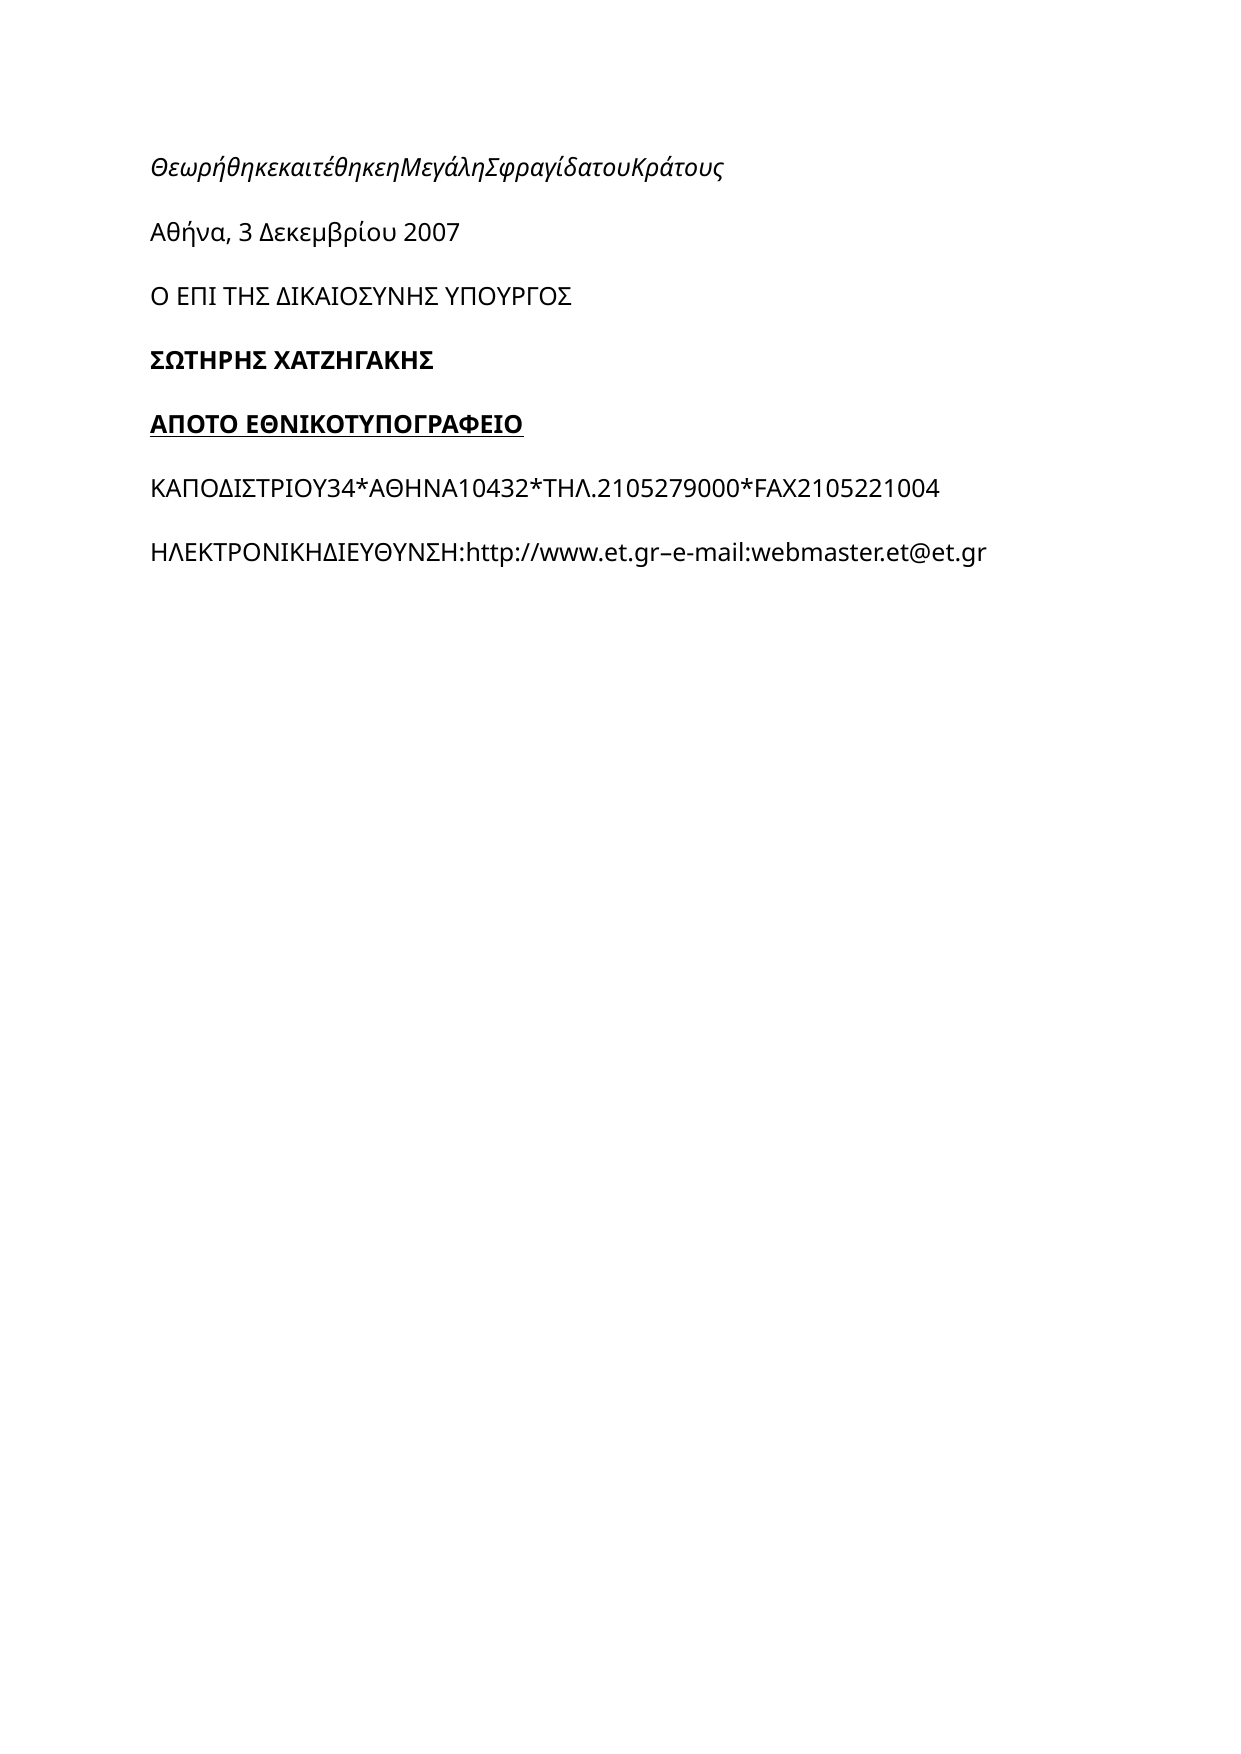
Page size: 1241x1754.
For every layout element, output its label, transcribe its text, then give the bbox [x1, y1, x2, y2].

text ΚΑΠΟΔΙΣΤΡΙΟΥ34*ΑΘΗΝΑ10432*ΤΗΛ.2105279000*FAX2105221004 [150, 471, 1090, 505]
text ΗΛΕΚΤΡΟΝΙΚΗΔΙΕΥΘΥΝΣΗ:http://www.et.gr–e-mail:webmaster.et@et.gr [150, 535, 1090, 569]
text ΑΠΟΤΟ ΕΘΝΙΚΟΤΥΠΟΓΡΑΦΕΙΟ [150, 407, 1090, 441]
text Αθήνα, 3 Δεκεμβρίου 2007 [150, 214, 1090, 248]
text ΣΩΤΗΡΗΣ ΧΑΤΖΗΓΑΚΗΣ [150, 342, 1090, 377]
text ΘεωρήθηκεκαιτέθηκεηΜεγάληΣφραγίδατουΚράτους [150, 150, 1090, 184]
text Ο ΕΠΙ ΤΗΣ ΔΙΚΑΙΟΣΥΝΗΣ ΥΠΟΥΡΓΟΣ [150, 278, 1090, 312]
